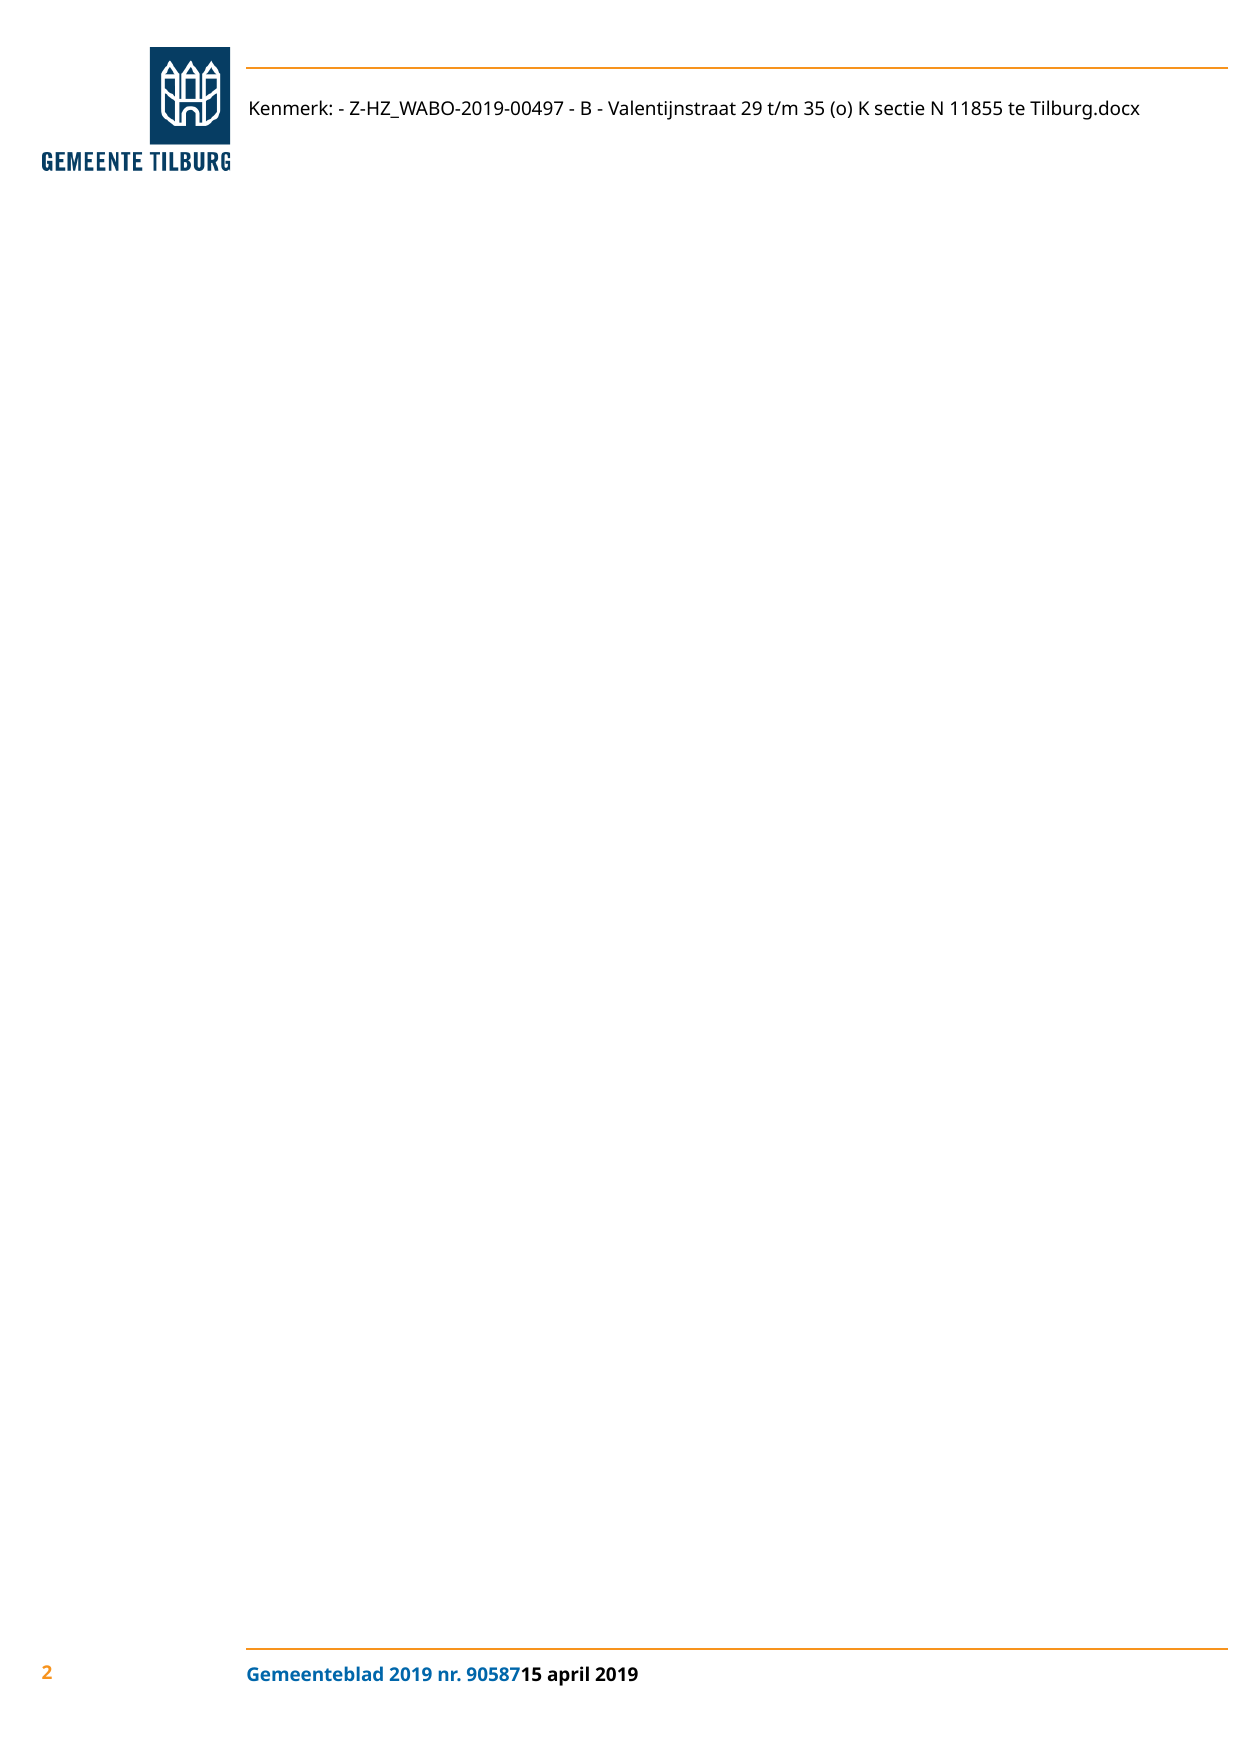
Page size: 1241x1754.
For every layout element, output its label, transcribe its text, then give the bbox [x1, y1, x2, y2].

picture [41, 47, 231, 172]
text Kenmerk: - Z-HZ_WABO-2019-00497 - B - Valentijnstraat 29 t/m 35 (o) K sectie N 11855 te Tilburg.docx [248, 95, 1152, 121]
